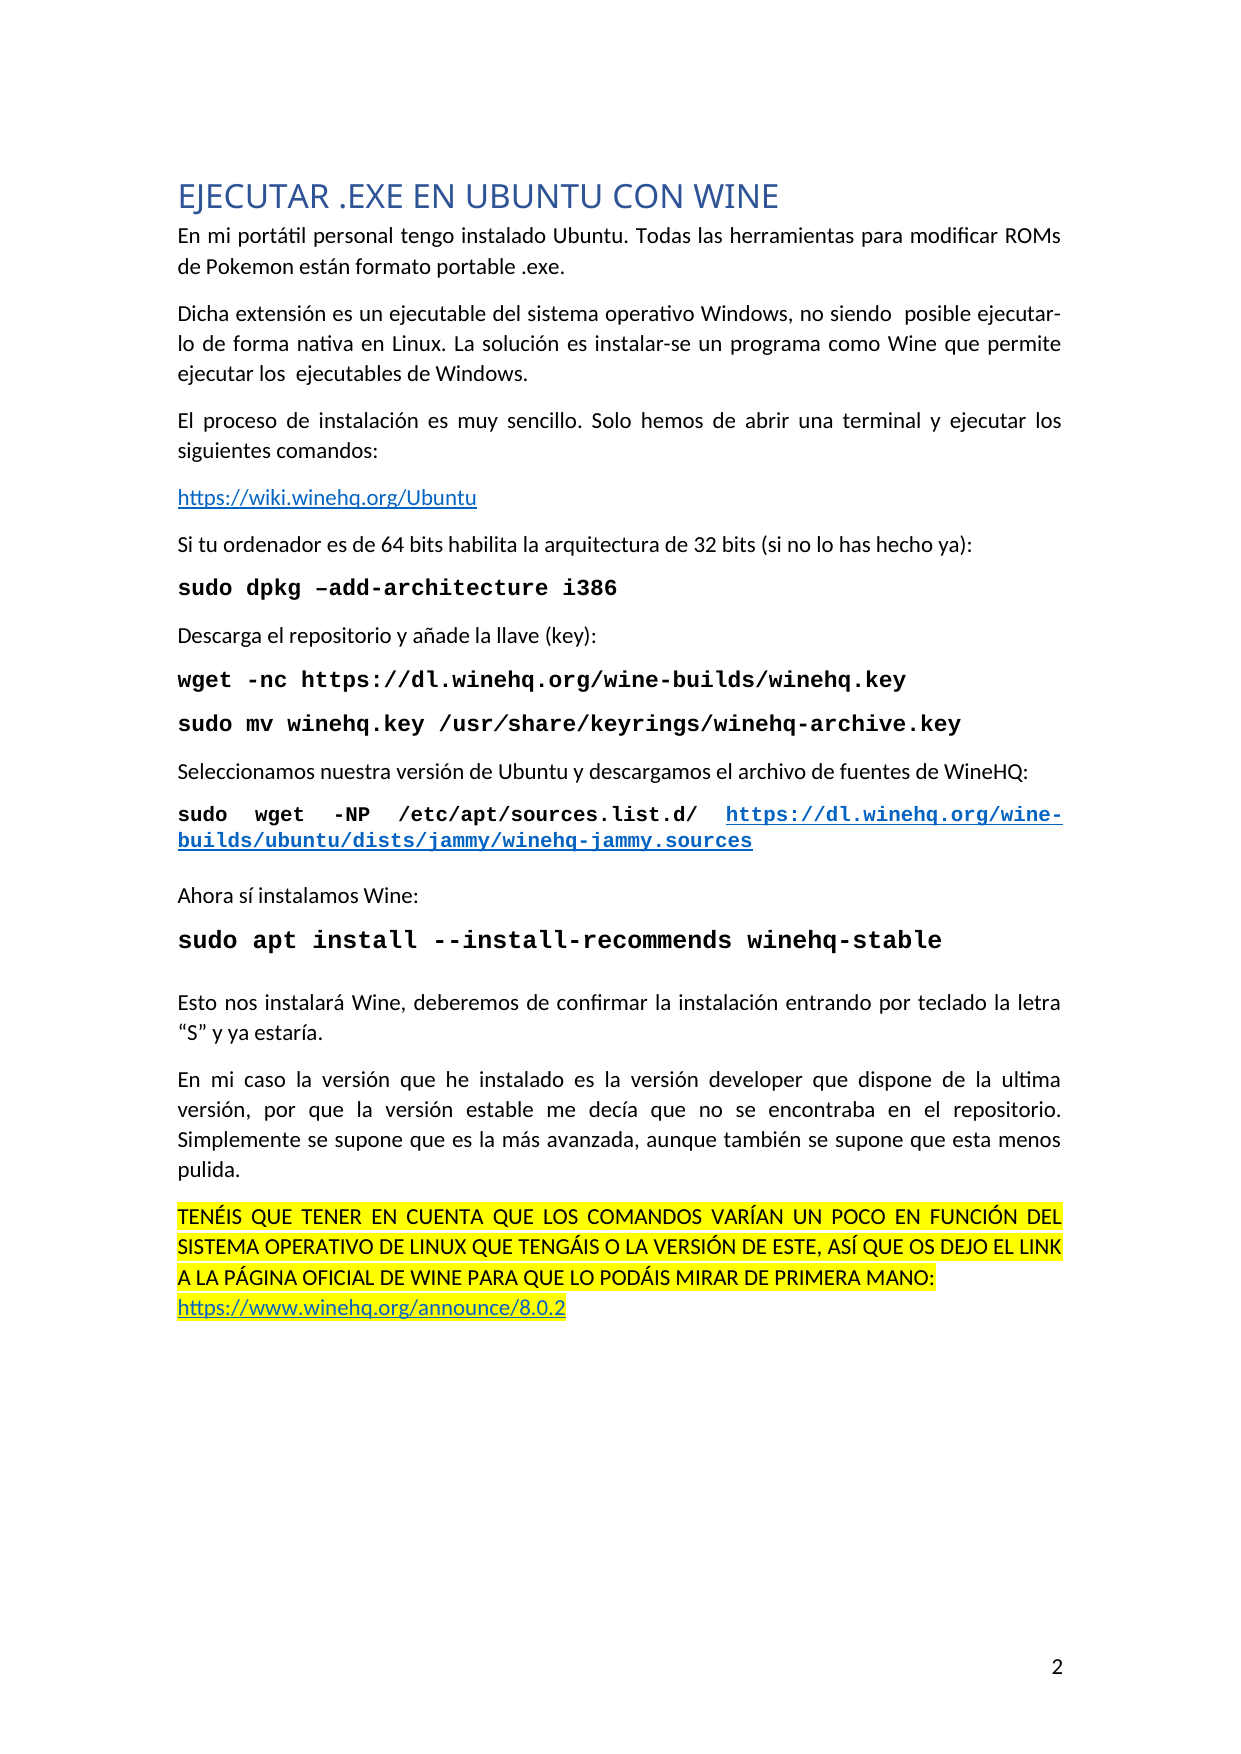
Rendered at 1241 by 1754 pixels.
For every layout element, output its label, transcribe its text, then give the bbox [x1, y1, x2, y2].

text sudo dpkg –add-architecture i386 [177, 577, 1063, 603]
text Descarga el repositorio y añade la llave (key): [177, 621, 1063, 649]
text sudo apt install --install-recommends winehq-stable [177, 928, 1063, 956]
text Si tu ordenador es de 64 bits habilita la arquitectura de 32 bits (si no lo has hecho ya): [177, 530, 1063, 558]
text Esto nos instalará Wine, deberemos de confirmar la instalación entrando por teclado la letra “S” y ya estaría. [177, 988, 1063, 1046]
text https://www.winehq.org/announce/8.0.2 [177, 1293, 1063, 1321]
text Dicha extensión es un ejecutable del sistema operativo Windows, no siendo posible ejecutar-lo de forma nativa en Linux. La solución es instalar-se un programa como Wine que permite ejecutar los ejecutables de Windows. [177, 299, 1063, 387]
text sudo wget -NP /etc/apt/sources.list.d/ https://dl.winehq.org/wine-builds/ubuntu/dists/jammy/winehq-jammy.sources [177, 804, 1063, 853]
text wget -nc https://dl.winehq.org/wine-builds/winehq.key [177, 668, 1063, 694]
text El proceso de instalación es muy sencillo. Solo hemos de abrir una terminal y ejecutar los siguientes comandos: [177, 406, 1063, 464]
text sudo mv winehq.key /usr/share/keyrings/winehq-archive.key [177, 713, 1063, 739]
text TENÉIS QUE TENER EN CUENTA QUE LOS COMANDOS VARÍAN UN POCO EN FUNCIÓN DEL SISTEMA OPERATIVO DE LINUX QUE TENGÁIS O LA VERSIÓN DE ESTE, ASÍ QUE OS DEJO EL LINK A LA PÁGINA OFICIAL DE WINE PARA QUE LO PODÁIS MIRAR DE PRIMERA MANO: [177, 1202, 1063, 1291]
text Ahora sí instalamos Wine: [177, 881, 1063, 909]
text En mi caso la versión que he instalado es la versión developer que dispone de la ultima versión, por que la versión estable me decía que no se encontraba en el repositorio. Simplemente se supone que es la más avanzada, aunque también se supone que esta menos pulida. [177, 1065, 1063, 1183]
text Seleccionamos nuestra versión de Ubuntu y descargamos el archivo de fuentes de WineHQ: [177, 757, 1063, 785]
text En mi portátil personal tengo instalado Ubuntu. Todas las herramientas para modificar ROMs de Pokemon están formato portable .exe. [177, 222, 1063, 280]
subtitle EJECUTAR .EXE EN UBUNTU CON WINE [177, 173, 1063, 218]
text https://wiki.winehq.org/Ubuntu [177, 483, 1063, 511]
